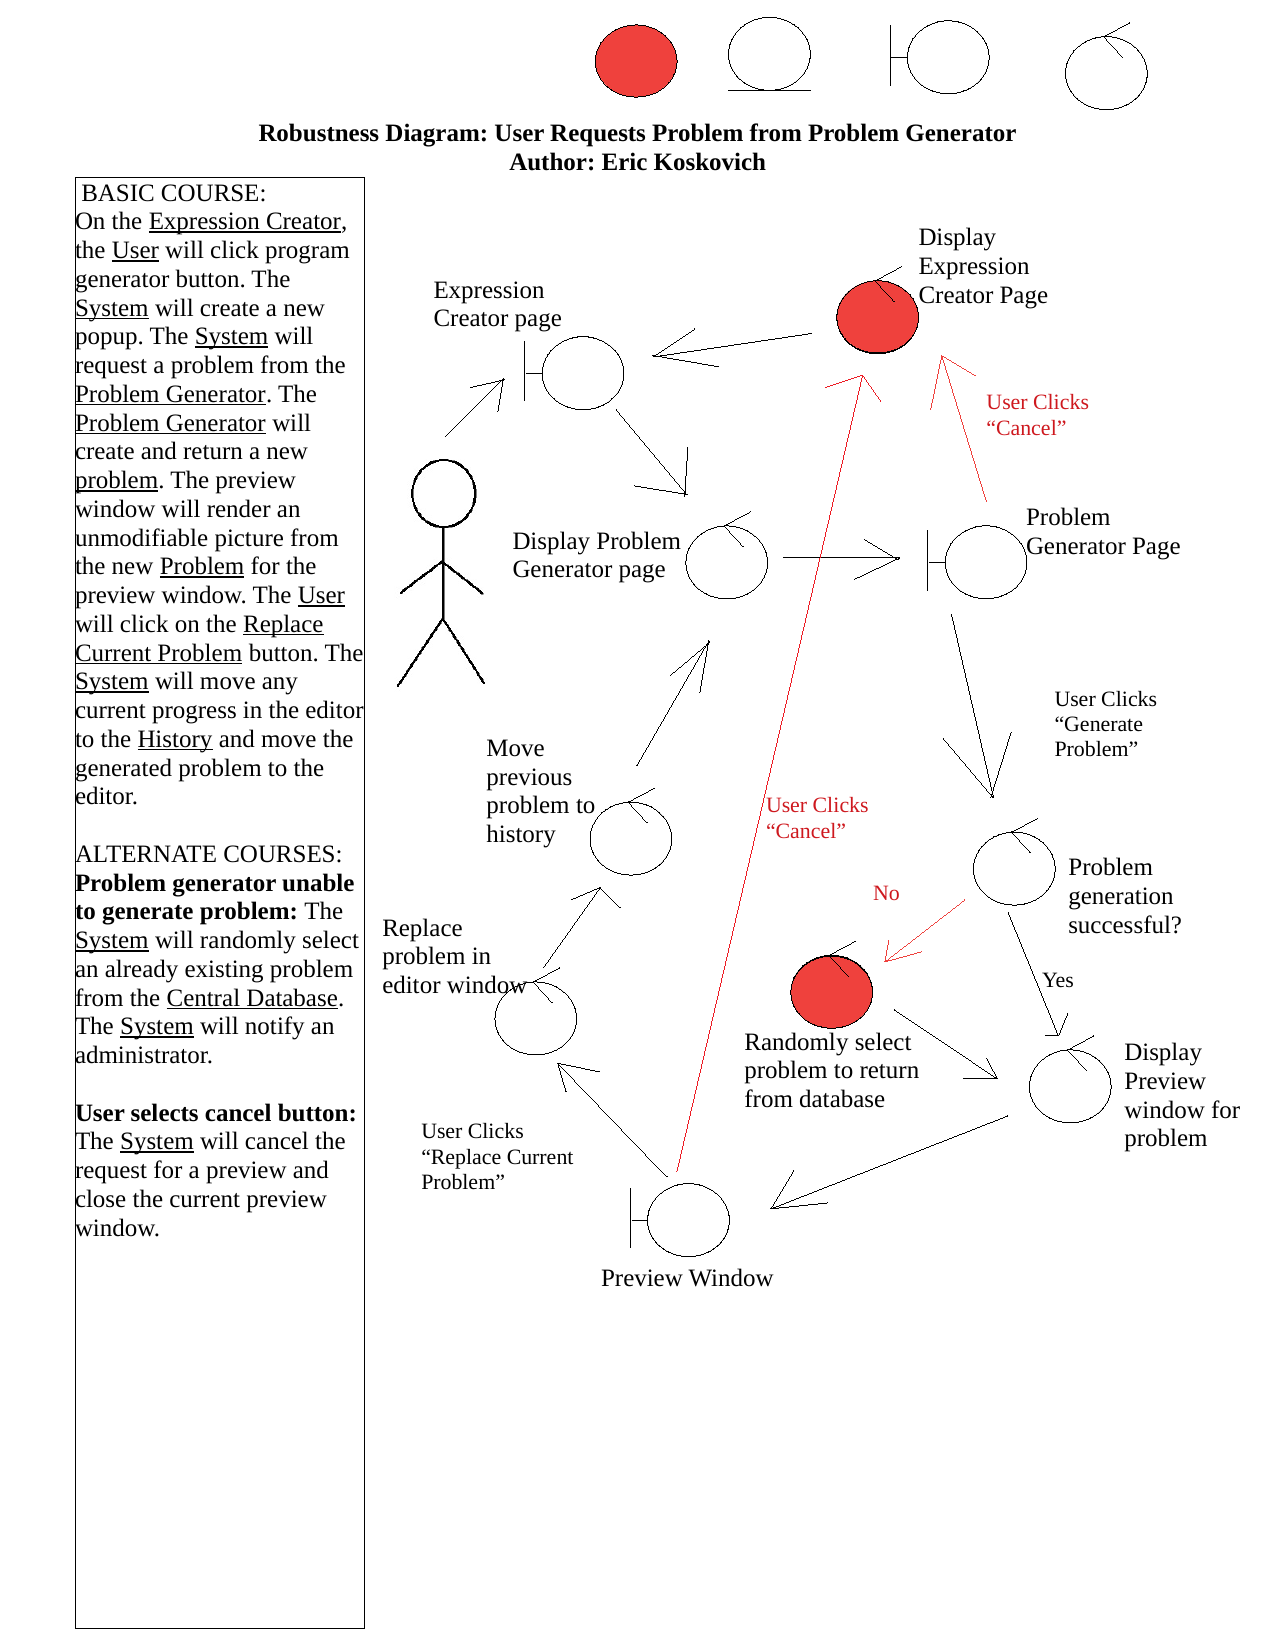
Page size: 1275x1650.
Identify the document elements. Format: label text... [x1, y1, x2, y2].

text Author: Eric Koskovich [118, 147, 1157, 176]
picture [390, 455, 488, 693]
text Robustness Diagram: User Requests Problem from Problem Generator [118, 118, 1157, 147]
